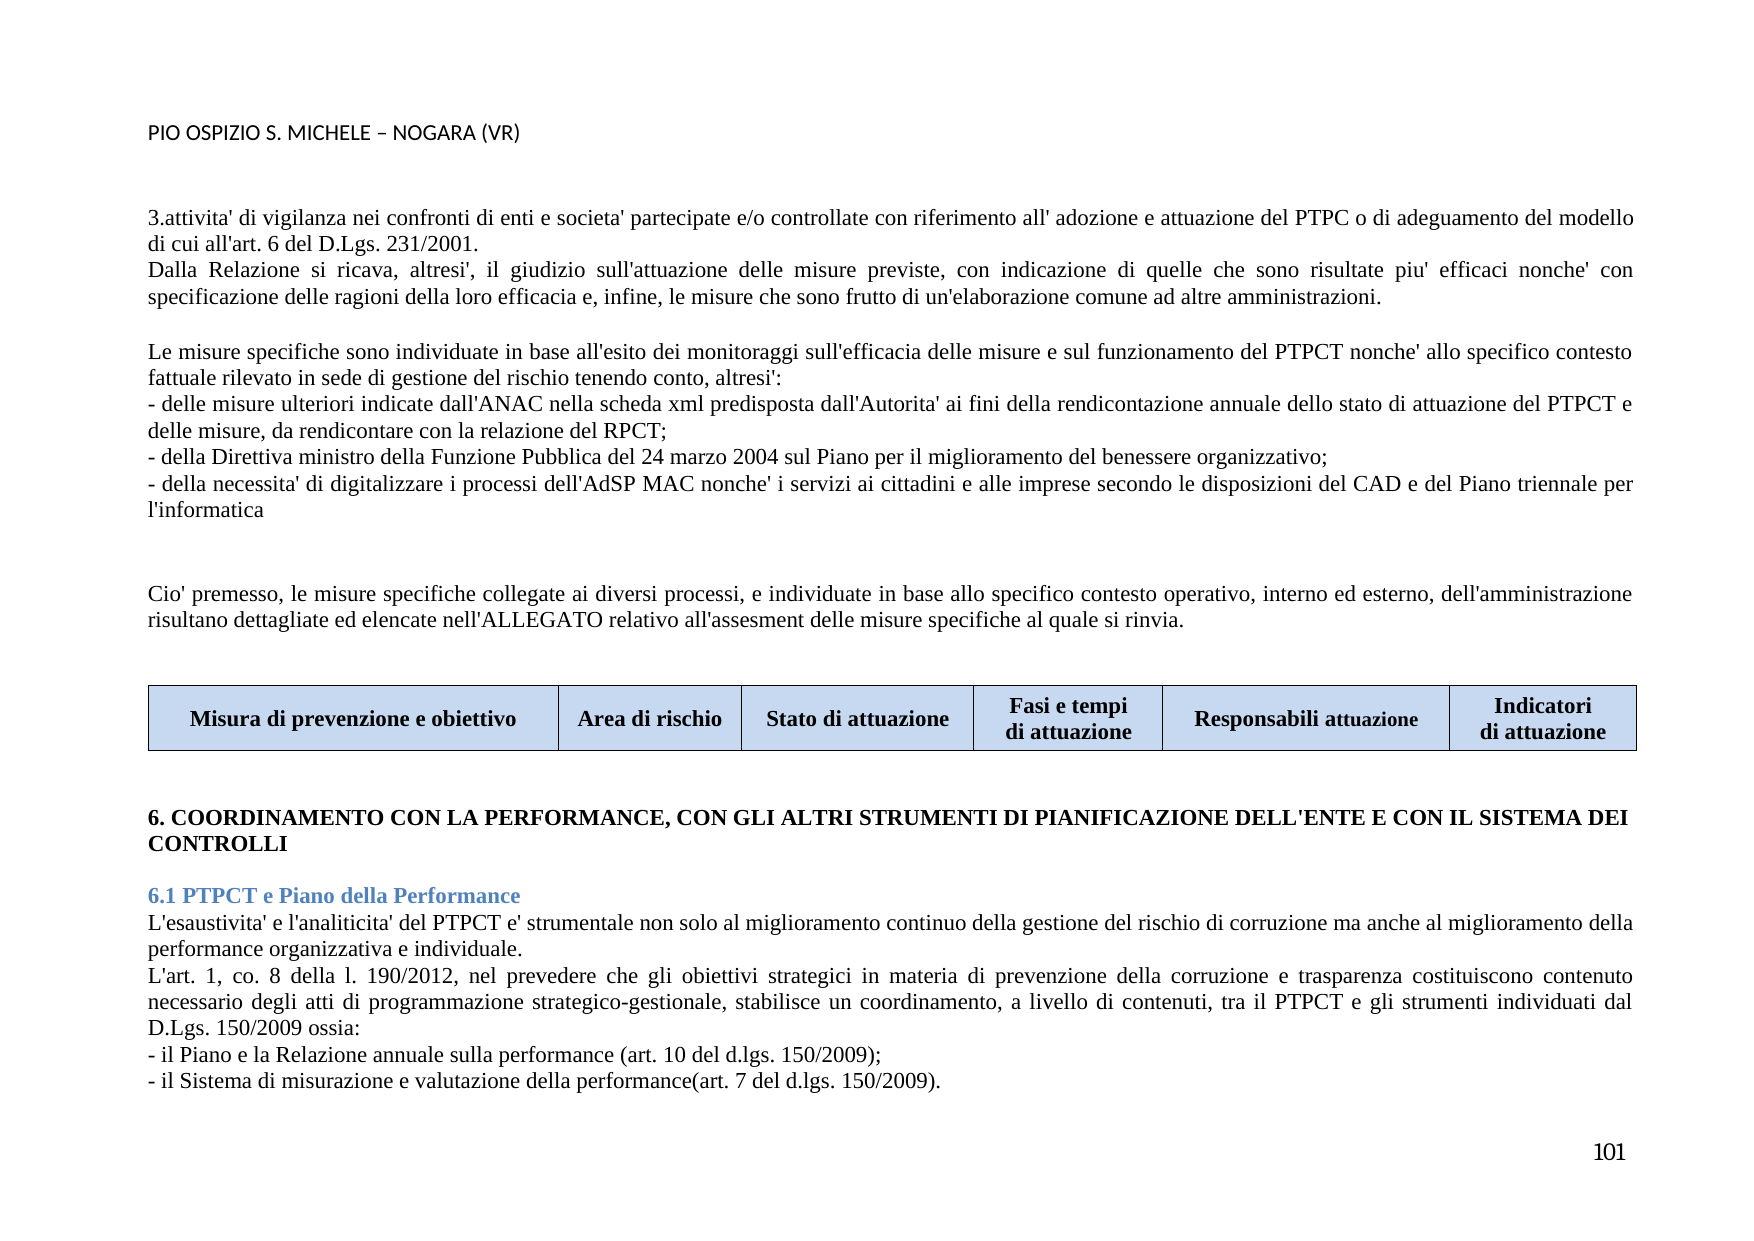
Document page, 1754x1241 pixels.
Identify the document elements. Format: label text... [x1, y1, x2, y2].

text - delle misure ulteriori indicate dall'ANAC nella scheda xml predisposta dall'Autorita' ai fini della rendicontazione annuale dello stato di attuazione del PTPCT e delle misure, da rendicontare con la relazione del RPCT; [148, 391, 1636, 443]
text 3.attivita' di vigilanza nei confronti di enti e societa' partecipate e/o controllate con riferimento all' adozione e attuazione del PTPC o di adeguamento del modello di cui all'art. 6 del D.Lgs. 231/2001. [148, 204, 1636, 256]
text L'art. 1, co. 8 della l. 190/2012, nel prevedere che gli obiettivi strategici in materia di prevenzione della corruzione e trasparenza costituiscono contenuto necessario degli atti di programmazione strategico-gestionale, stabilisce un coordinamento, a livello di contenuti, tra il PTPCT e gli strumenti individuati dal D.Lgs. 150/2009 ossia: [148, 962, 1636, 1041]
subtitle 6. COORDINAMENTO CON LA PERFORMANCE, CON GLI ALTRI STRUMENTI DI PIANIFICAZIONE DELL'ENTE E CON IL SISTEMA DEI CONTROLLI [148, 803, 1636, 856]
table_header Stato di attuazione [742, 686, 973, 750]
table_header Indicatori di attuazione [1450, 686, 1636, 750]
text - della Direttiva ministro della Funzione Pubblica del 24 marzo 2004 sul Piano per il miglioramento del benessere organizzativo; [148, 443, 1636, 469]
text L'esaustivita' e l'analiticita' del PTPCT e' strumentale non solo al miglioramento continuo della gestione del rischio di corruzione ma anche al miglioramento della performance organizzativa e individuale. [148, 909, 1636, 962]
table_header Fasi e tempi di attuazione [974, 686, 1162, 750]
text Dalla Relazione si ricava, altresi', il giudizio sull'attuazione delle misure previste, con indicazione di quelle che sono risultate piu' efficaci nonche' con specificazione delle ragioni della loro efficacia e, infine, le misure che sono frutto di un'elaborazione comune ad altre amministrazioni. [148, 256, 1636, 309]
table_header Misura di prevenzione e obiettivo [149, 686, 558, 750]
text Cio' premesso, le misure specifiche collegate ai diversi processi, e individuate in base allo specifico contesto operativo, interno ed esterno, dell'amministrazione risultano dettagliate ed elencate nell'ALLEGATO relativo all'assesment delle misure specifiche al quale si rinvia. [148, 580, 1636, 632]
subtitle 6.1 PTPCT e Piano della Performance [148, 883, 1636, 909]
text - della necessita' di digitalizzare i processi dell'AdSP MAC nonche' i servizi ai cittadini e alle imprese secondo le disposizioni del CAD e del Piano triennale per l'informatica [148, 469, 1636, 522]
text - il Sistema di misurazione e valutazione della performance(art. 7 del d.lgs. 150/2009). [148, 1067, 1636, 1093]
table_header Area di rischio [559, 686, 741, 750]
table_header Responsabili attuazione [1163, 686, 1449, 750]
text Le misure specifiche sono individuate in base all'esito dei monitoraggi sull'efficacia delle misure e sul funzionamento del PTPCT nonche' allo specifico contesto fattuale rilevato in sede di gestione del rischio tenendo conto, altresi': [148, 338, 1636, 391]
text - il Piano e la Relazione annuale sulla performance (art. 10 del d.lgs. 150/2009); [148, 1041, 1636, 1067]
